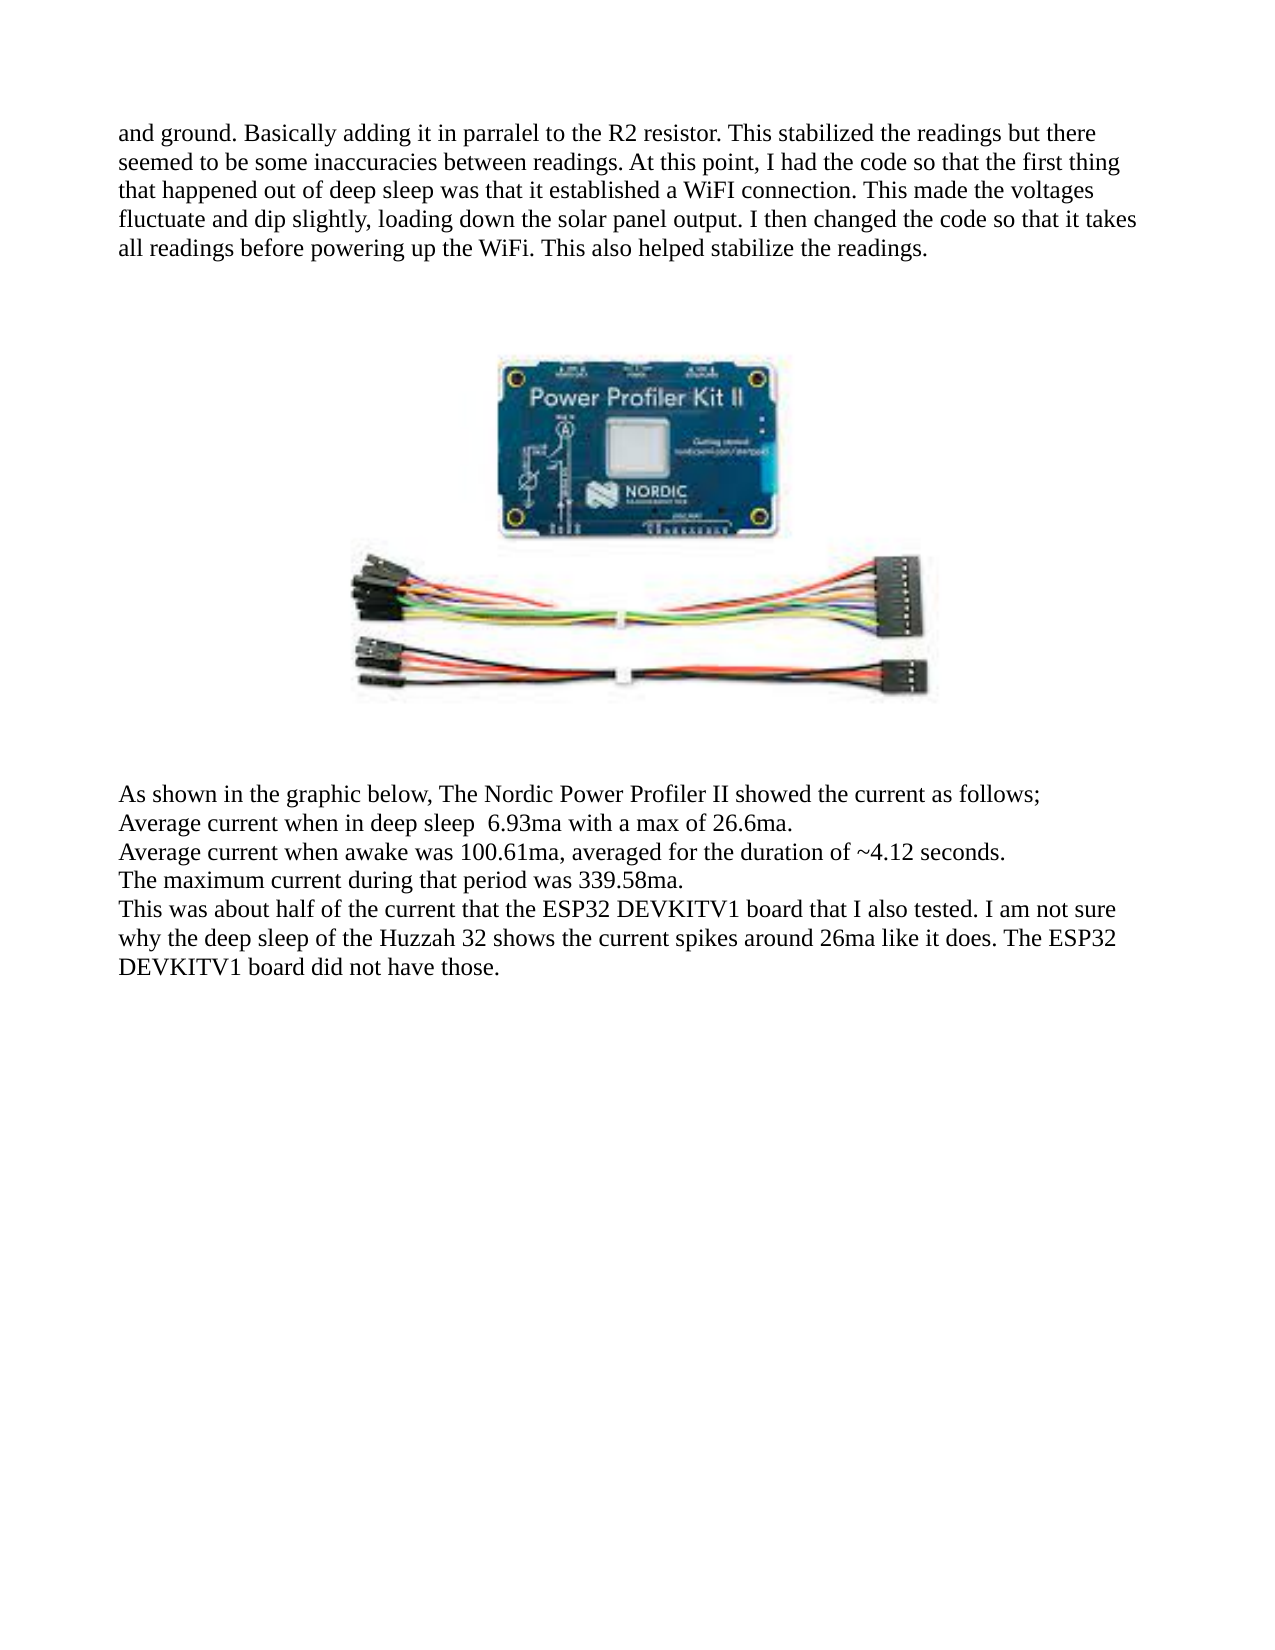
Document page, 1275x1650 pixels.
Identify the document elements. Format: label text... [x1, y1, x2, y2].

picture [316, 319, 960, 729]
text As shown in the graphic below, The Nordic Power Profiler II showed the current as follows; [118, 779, 1157, 808]
text Average current when in deep sleep 6.93ma with a max of 26.6ma. [118, 808, 1157, 837]
text This was about half of the current that the ESP32 DEVKITV1 board that I also tested. I am not sure why the deep sleep of the Huzzah 32 shows the current spikes around 26ma like it does. The ESP32 DEVKITV1 board did not have those. [118, 894, 1157, 981]
text Average current when awake was 100.61ma, averaged for the duration of ~4.12 seconds. [118, 837, 1157, 866]
text The maximum current during that period was 339.58ma. [118, 866, 1157, 894]
text and ground. Basically adding it in parralel to the R2 resistor. This stabilized the readings but there seemed to be some inaccuracies between readings. At this point, I had the code so that the first thing that happened out of deep sleep was that it established a WiFI connection. This made the voltages fluctuate and dip slightly, loading down the solar panel output. I then changed the code so that it takes all readings before powering up the WiFi. This also helped stabilize the readings. [118, 118, 1157, 262]
